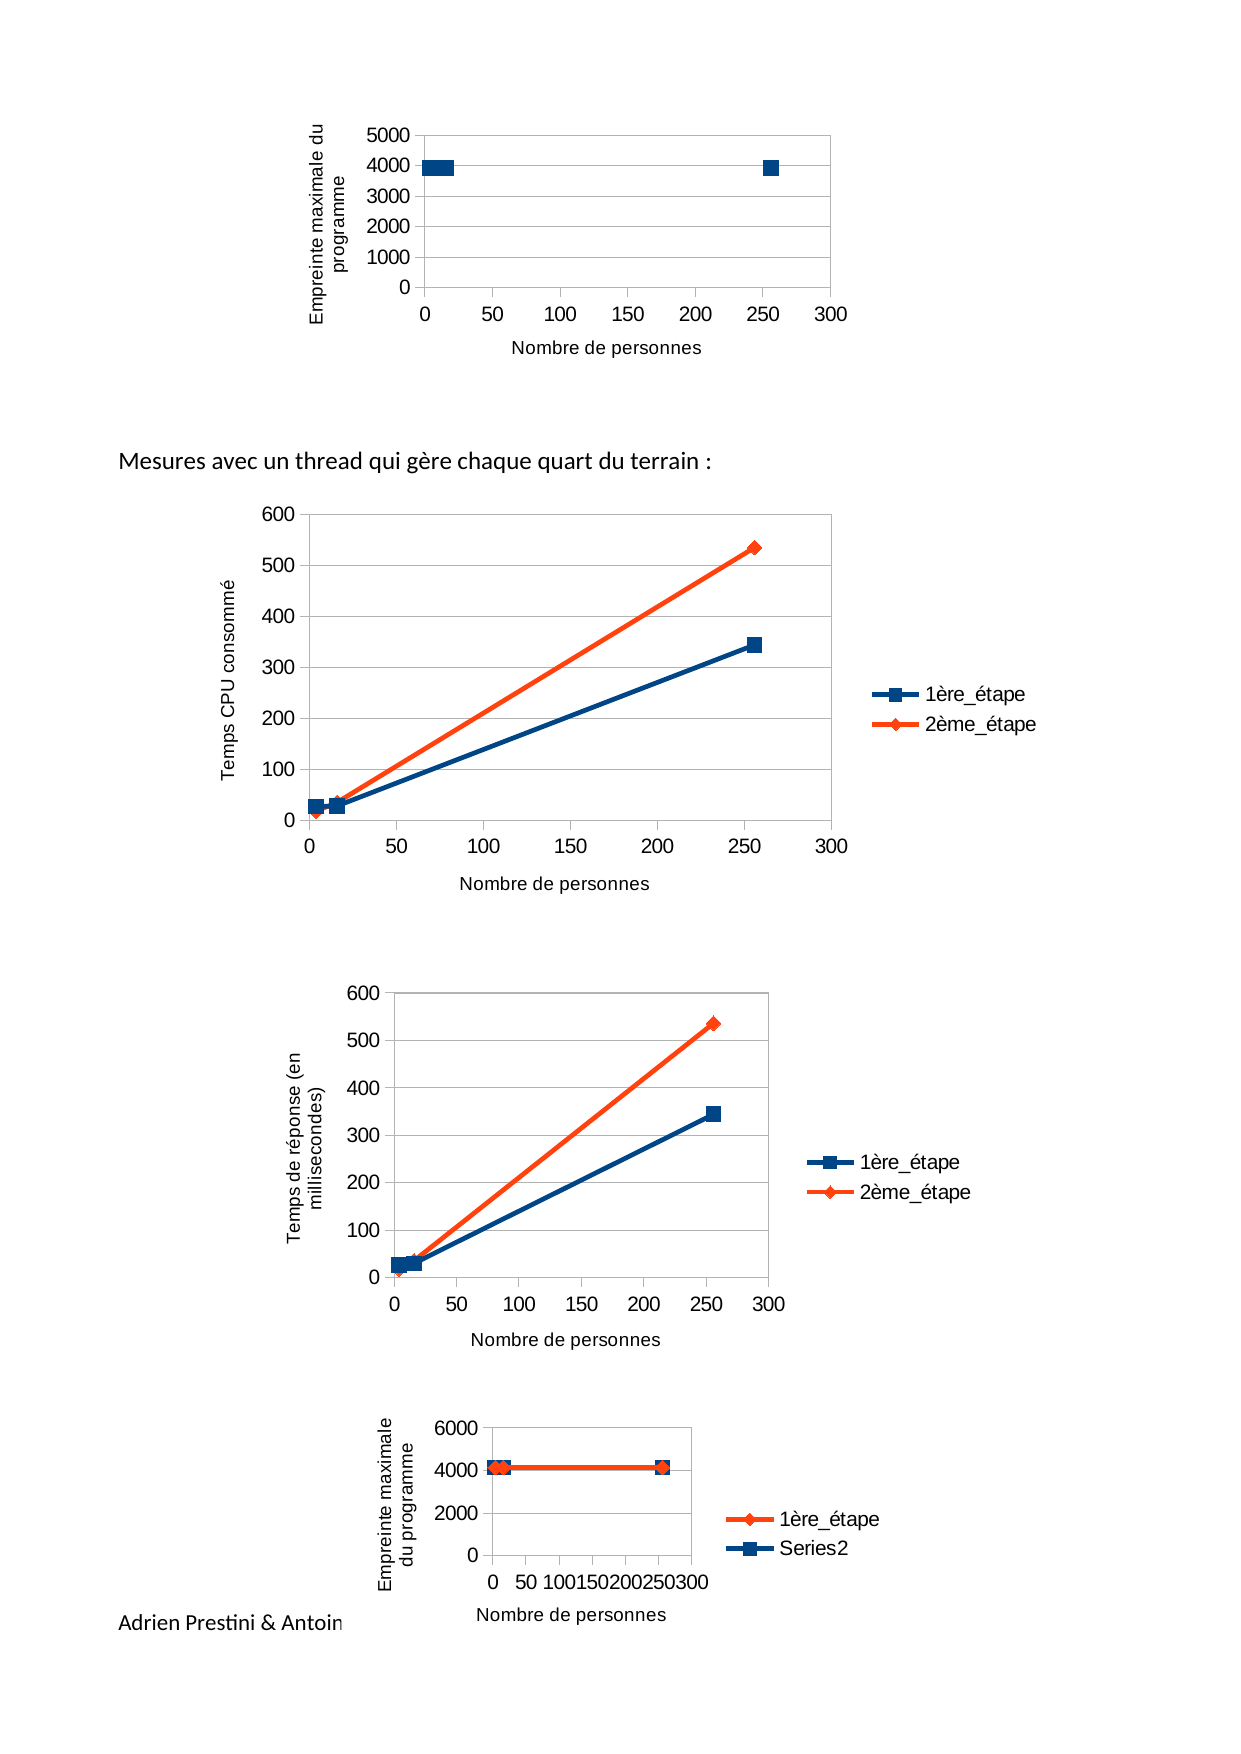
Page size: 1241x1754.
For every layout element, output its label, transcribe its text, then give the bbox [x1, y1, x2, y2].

text Mesures avec un thread qui gère chaque quart du terrain : [118, 445, 1122, 476]
